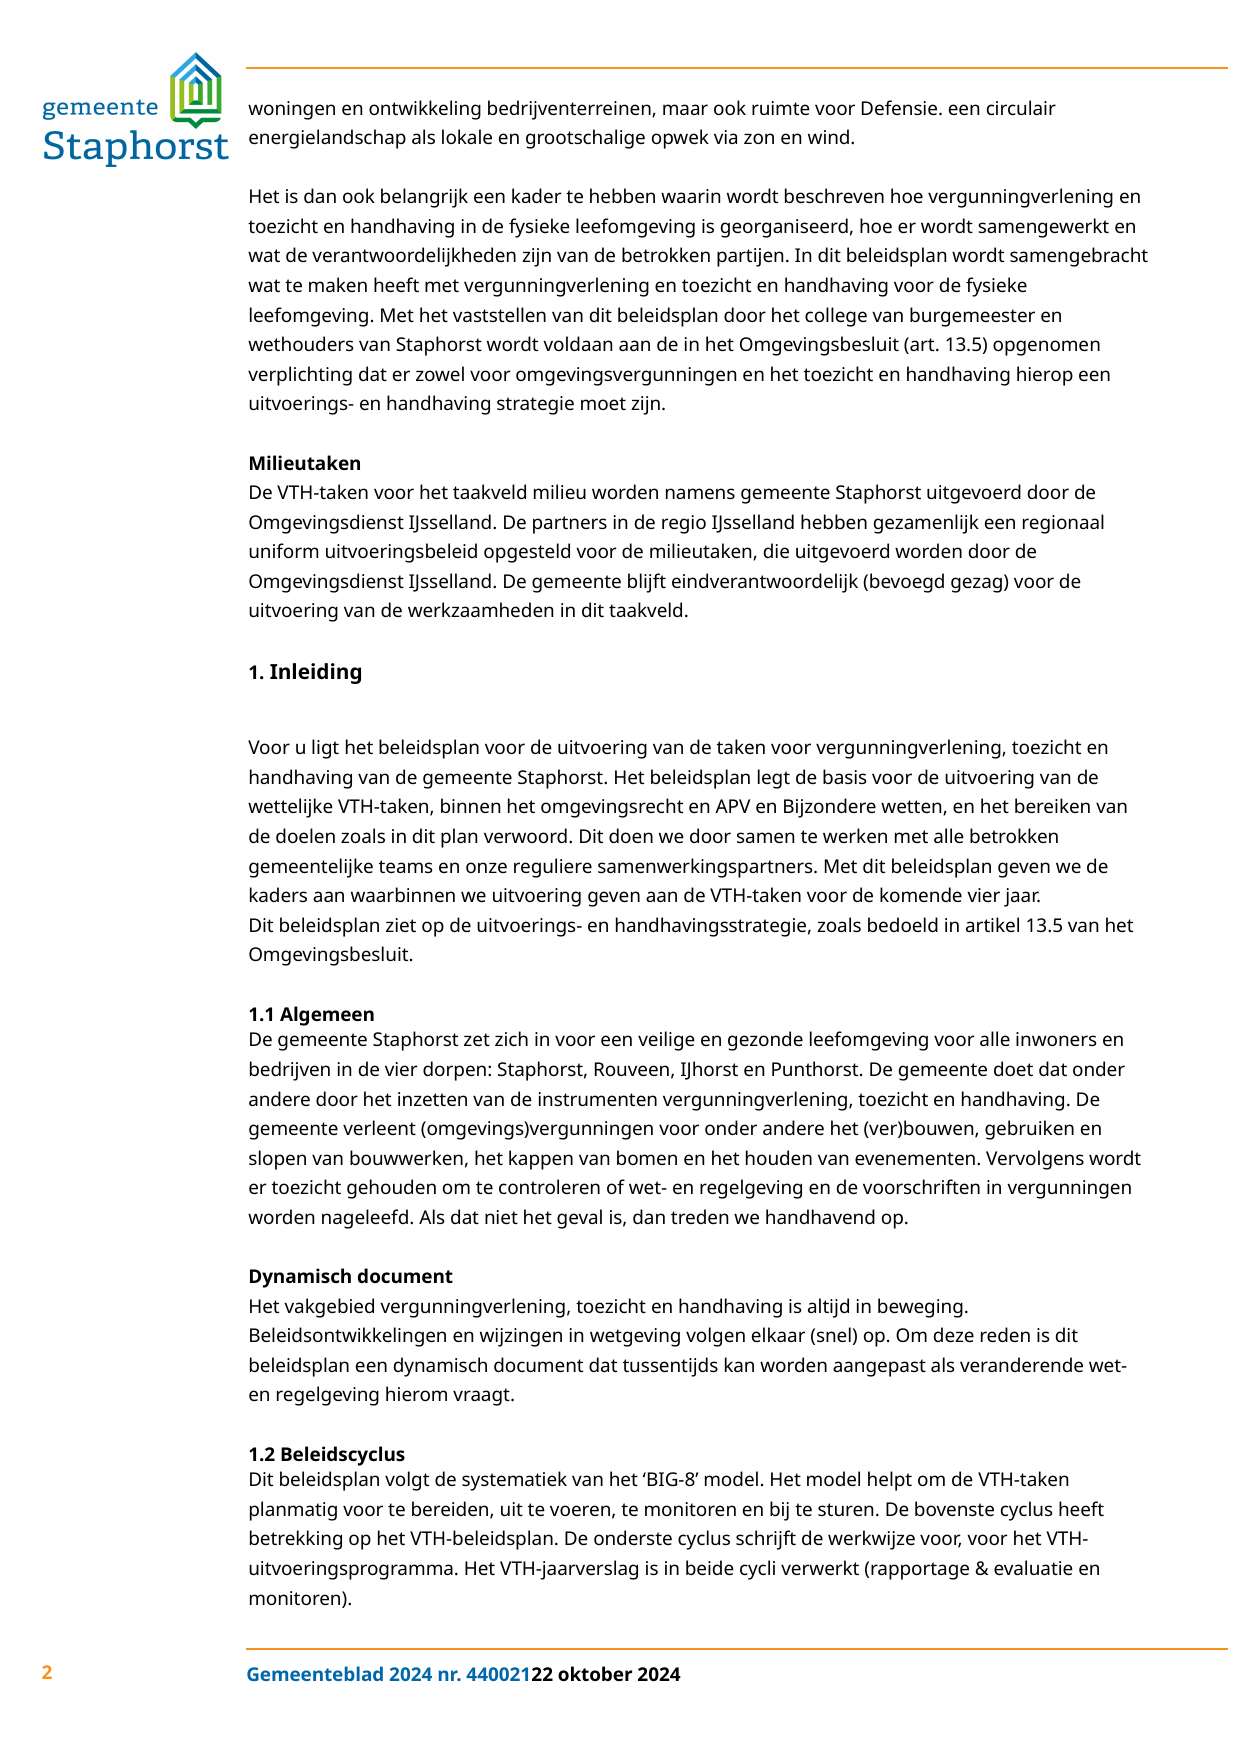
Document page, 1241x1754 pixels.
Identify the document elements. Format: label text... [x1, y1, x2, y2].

text Dit beleidsplan ziet op de uitvoerings- en handhavingsstrategie, zoals bedoeld in artikel 13.5 van het Omgevingsbesluit. [248, 912, 1152, 967]
text Dynamisch document [248, 1263, 1152, 1289]
text 1. Inleiding [248, 657, 1152, 685]
text De VTH-taken voor het taakveld milieu worden namens gemeente Staphorst uitgevoerd door de Omgevingsdienst IJsselland. De partners in de regio IJsselland hebben gezamenlijk een regionaal uniform uitvoeringsbeleid opgesteld voor de milieutaken, die uitgevoerd worden door de Omgevingsdienst IJsselland. De gemeente blijft eindverantwoordelijk (bevoegd gezag) voor de uitvoering van de werkzaamheden in dit taakveld. [248, 479, 1152, 623]
text woningen en ontwikkeling bedrijventerreinen, maar ook ruimte voor Defensie. een circulair energielandschap als lokale en grootschalige opwek via zon en wind. [248, 95, 1152, 150]
text Milieutaken [248, 450, 1152, 476]
text Voor u ligt het beleidsplan voor de uitvoering van de taken voor vergunningverlening, toezicht en handhaving van de gemeente Staphorst. Het beleidsplan legt de basis voor de uitvoering van de wettelijke VTH-taken, binnen het omgevingsrecht en APV en Bijzondere wetten, en het bereiken van de doelen zoals in dit plan verwoord. Dit doen we door samen te werken met alle betrokken gemeentelijke teams en onze reguliere samenwerkingspartners. Met dit beleidsplan geven we de kaders aan waarbinnen we uitvoering geven aan de VTH-taken voor de komende vier jaar. [248, 734, 1152, 908]
text Dit beleidsplan volgt de systematiek van het ‘BIG-8’ model. Het model helpt om de VTH-taken planmatig voor te bereiden, uit te voeren, te monitoren en bij te sturen. De bovenste cyclus heeft betrekking op het VTH-beleidsplan. De onderste cyclus schrijft de werkwijze voor, voor het VTH-uitvoeringsprogramma. Het VTH-jaarverslag is in beide cycli verwerkt (rapportage & evaluatie en monitoren). [248, 1466, 1152, 1611]
text Het vakgebied vergunningverlening, toezicht en handhaving is altijd in beweging. Beleidsontwikkelingen en wijzingen in wetgeving volgen elkaar (snel) op. Om deze reden is dit beleidsplan een dynamisch document dat tussentijds kan worden aangepast als veranderende wet- en regelgeving hierom vraagt. [248, 1293, 1152, 1407]
text Het is dan ook belangrijk een kader te hebben waarin wordt beschreven hoe vergunningverlening en toezicht en handhaving in de fysieke leefomgeving is georganiseerd, hoe er wordt samengewerkt en wat de verantwoordelijkheden zijn van de betrokken partijen. In dit beleidsplan wordt samengebracht wat te maken heeft met vergunningverlening en toezicht en handhaving voor de fysieke leefomgeving. Met het vaststellen van dit beleidsplan door het college van burgemeester en wethouders van Staphorst wordt voldaan aan de in het Omgevingsbesluit (art. 13.5) opgenomen verplichting dat er zowel voor omgevingsvergunningen en het toezicht en handhaving hierop een uitvoerings- en handhaving strategie moet zijn. [248, 183, 1152, 416]
text De gemeente Staphorst zet zich in voor een veilige en gezonde leefomgeving voor alle inwoners en bedrijven in de vier dorpen: Staphorst, Rouveen, IJhorst en Punthorst. De gemeente doet dat onder andere door het inzetten van de instrumenten vergunningverlening, toezicht en handhaving. De gemeente verleent (omgevings)vergunningen voor onder andere het (ver)bouwen, gebruiken en slopen van bouwwerken, het kappen van bomen en het houden van evenementen. Vervolgens wordt er toezicht gehouden om te controleren of wet- en regelgeving en de voorschriften in vergunningen worden nageleefd. Als dat niet het geval is, dan treden we handhavend op. [248, 1027, 1152, 1230]
picture [41, 47, 231, 172]
text 1.1 Algemeen [248, 1001, 1152, 1027]
text 1.2 Beleidscyclus [248, 1441, 1152, 1466]
